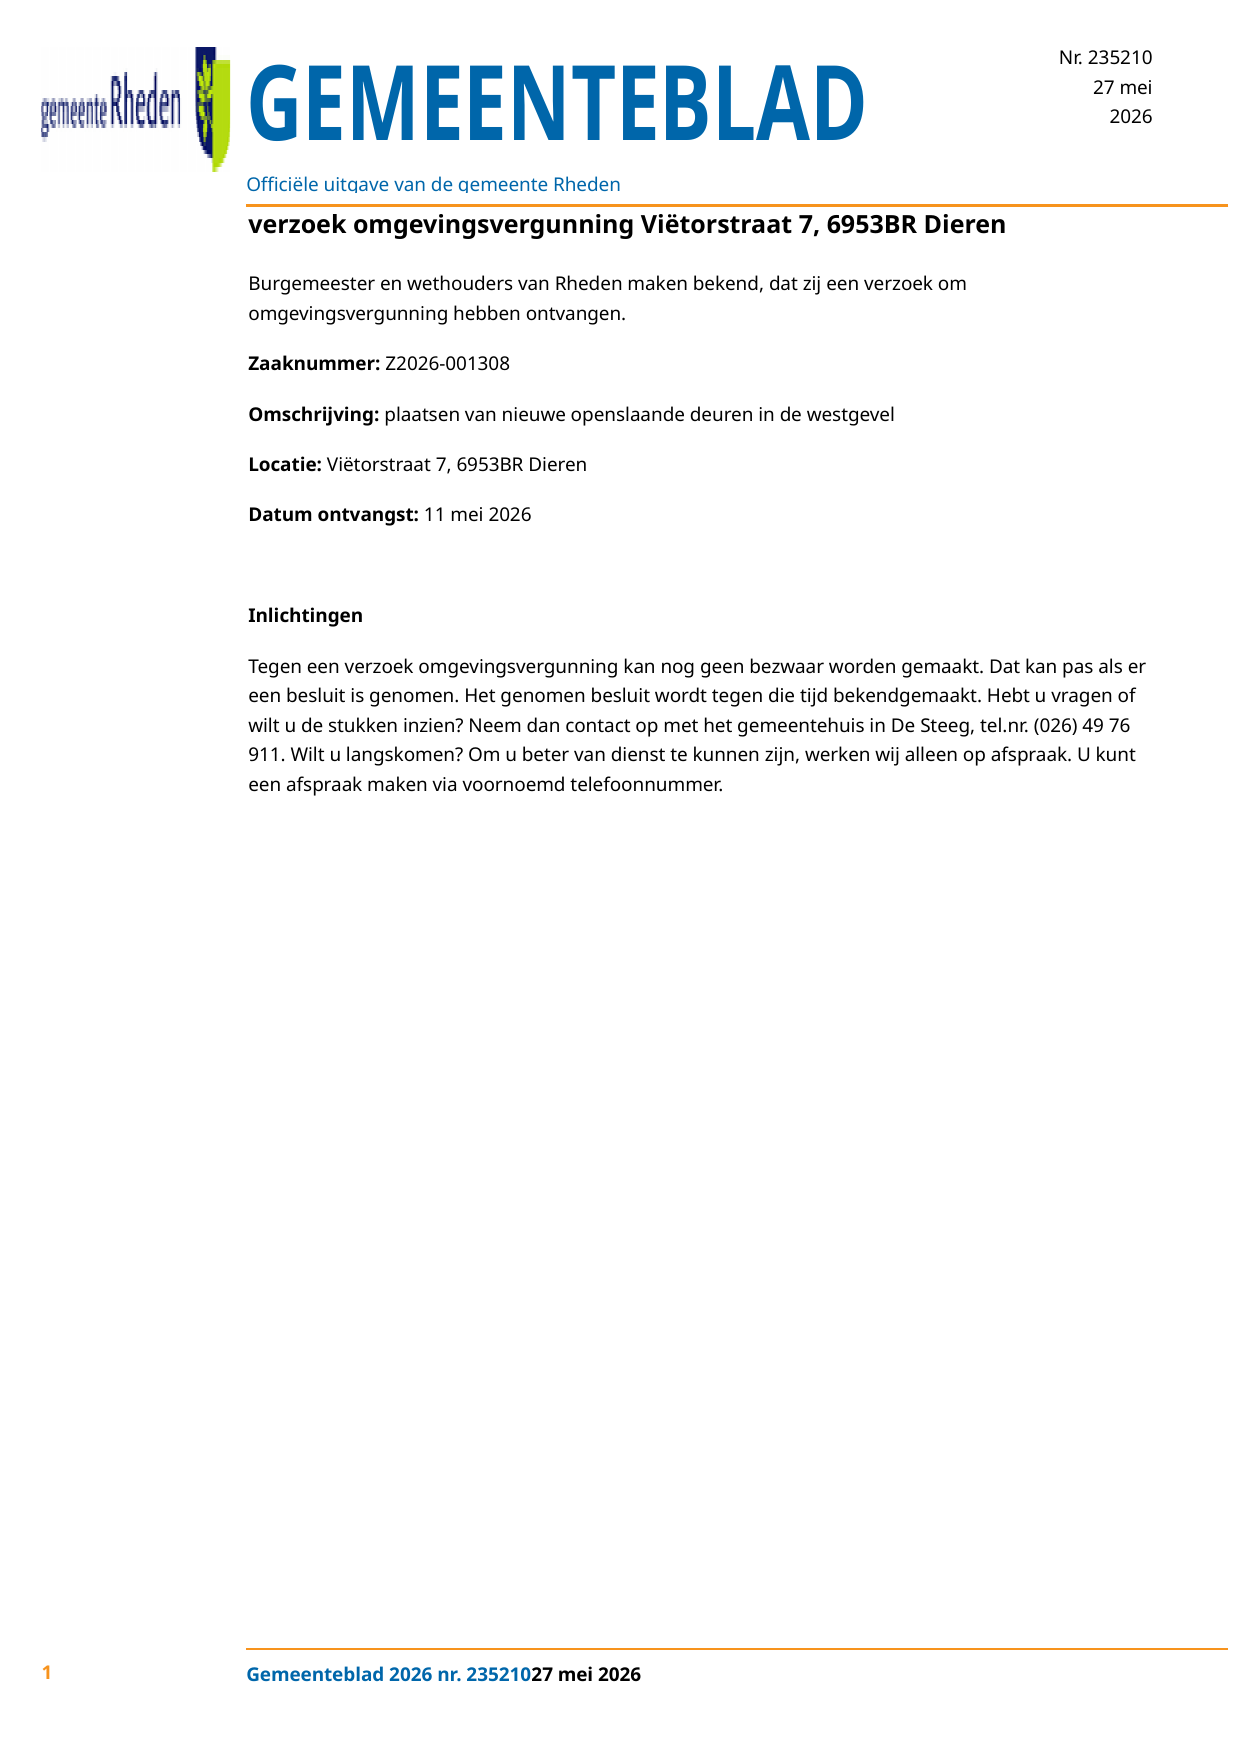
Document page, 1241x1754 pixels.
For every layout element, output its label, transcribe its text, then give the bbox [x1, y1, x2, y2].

text Tegen een verzoek omgevingsvergunning kan nog geen bezwaar worden gemaakt. Dat kan pas als er een besluit is genomen. Het genomen besluit wordt tegen die tijd bekendgemaakt. Hebt u vragen of wilt u de stukken inzien? Neem dan contact op met het gemeentehuis in De Steeg, tel.nr. (026) 49 76 911. Wilt u langskomen? Om u beter van dienst te kunnen zijn, werken wij alleen op afspraak. U kunt een afspraak maken via voornoemd telefoonnummer. [248, 653, 1152, 797]
picture [41, 47, 231, 172]
text Omschrijving: plaatsen van nieuwe openslaande deuren in de westgevel [248, 401, 1152, 426]
text Burgemeester en wethouders van Rheden maken bekend, dat zij een verzoek om omgevingsvergunning hebben ontvangen. [248, 270, 1152, 326]
text Locatie: Viëtorstraat 7, 6953BR Dieren [248, 451, 1152, 477]
text verzoek omgevingsvergunning Viëtorstraat 7, 6953BR Dieren [248, 207, 1152, 241]
text Datum ontvangst: 11 mei 2026 [248, 502, 1152, 527]
text Zaaknummer: Z2026-001308 [248, 350, 1152, 376]
text Inlichtingen [248, 602, 1152, 628]
